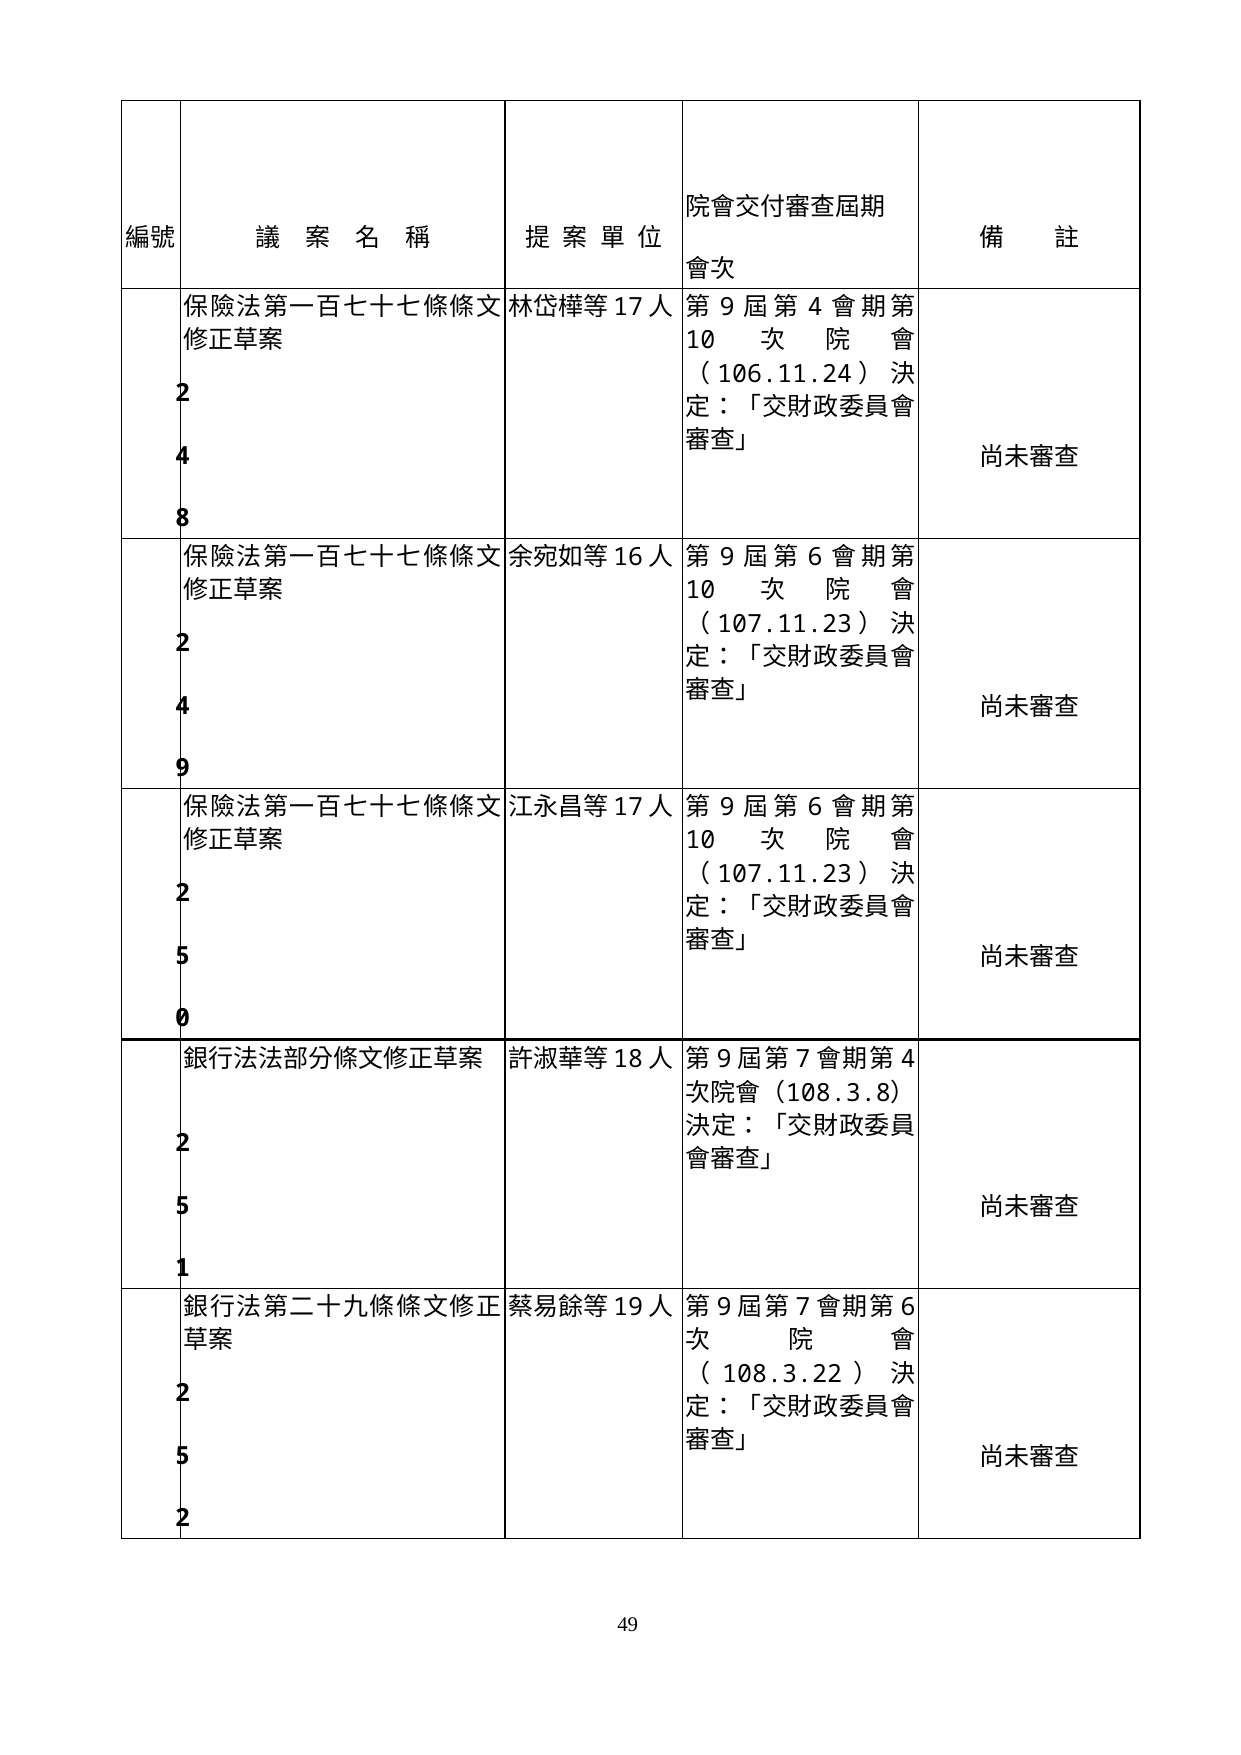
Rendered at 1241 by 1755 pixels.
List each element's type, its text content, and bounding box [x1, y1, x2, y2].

table_cell 保險法第一百七十七條條文修正草案 [181, 289, 504, 538]
table_header 議 案 名 稱 [181, 101, 504, 288]
table_cell [122, 289, 180, 538]
table_header 提 案 單 位 [506, 101, 682, 288]
table_cell 保險法第一百七十七條條文修正草案 [181, 539, 504, 788]
table_header 備 註 [919, 101, 1139, 288]
table_cell [122, 789, 180, 1038]
table_header 編號 [122, 101, 180, 288]
table_cell 尚未審查 [919, 1289, 1139, 1538]
table_cell 銀行法第二十九條條文修正草案 [181, 1289, 504, 1538]
table_cell 第9屆第7會期第4次院會（108.3.8）決定：「交財政委員會審查」 [683, 1041, 918, 1288]
table_cell [122, 1289, 180, 1538]
table_cell 尚未審查 [919, 289, 1139, 538]
table_cell 蔡易餘等19人 [506, 1289, 682, 1538]
table_cell 許淑華等18人 [506, 1041, 682, 1288]
table_cell [122, 539, 180, 788]
table_cell 尚未審查 [919, 1041, 1139, 1288]
table_cell 林岱樺等17人 [506, 289, 682, 538]
table_cell 第9屆第6會期第10次院會（107.11.23）決定：「交財政委員會審查」 [683, 789, 918, 1038]
table_cell 尚未審查 [919, 539, 1139, 788]
table_header 院會交付審查屆期 會次 [683, 101, 918, 288]
table_cell 第9屆第7會期第6次院會（108.3.22）決定：「交財政委員會審查」 [683, 1289, 918, 1538]
table_cell 第9屆第6會期第10次院會（107.11.23）決定：「交財政委員會審查」 [683, 539, 918, 788]
table_cell 第9屆第4會期第10次院會（106.11.24）決定：「交財政委員會審查」 [683, 289, 918, 538]
table_cell [122, 1041, 180, 1288]
table_cell 江永昌等17人 [506, 789, 682, 1038]
table_cell 銀行法法部分條文修正草案 [181, 1041, 504, 1288]
table_cell 保險法第一百七十七條條文修正草案 [181, 789, 504, 1038]
table_cell 尚未審查 [919, 789, 1139, 1038]
table_cell 余宛如等16人 [506, 539, 682, 788]
